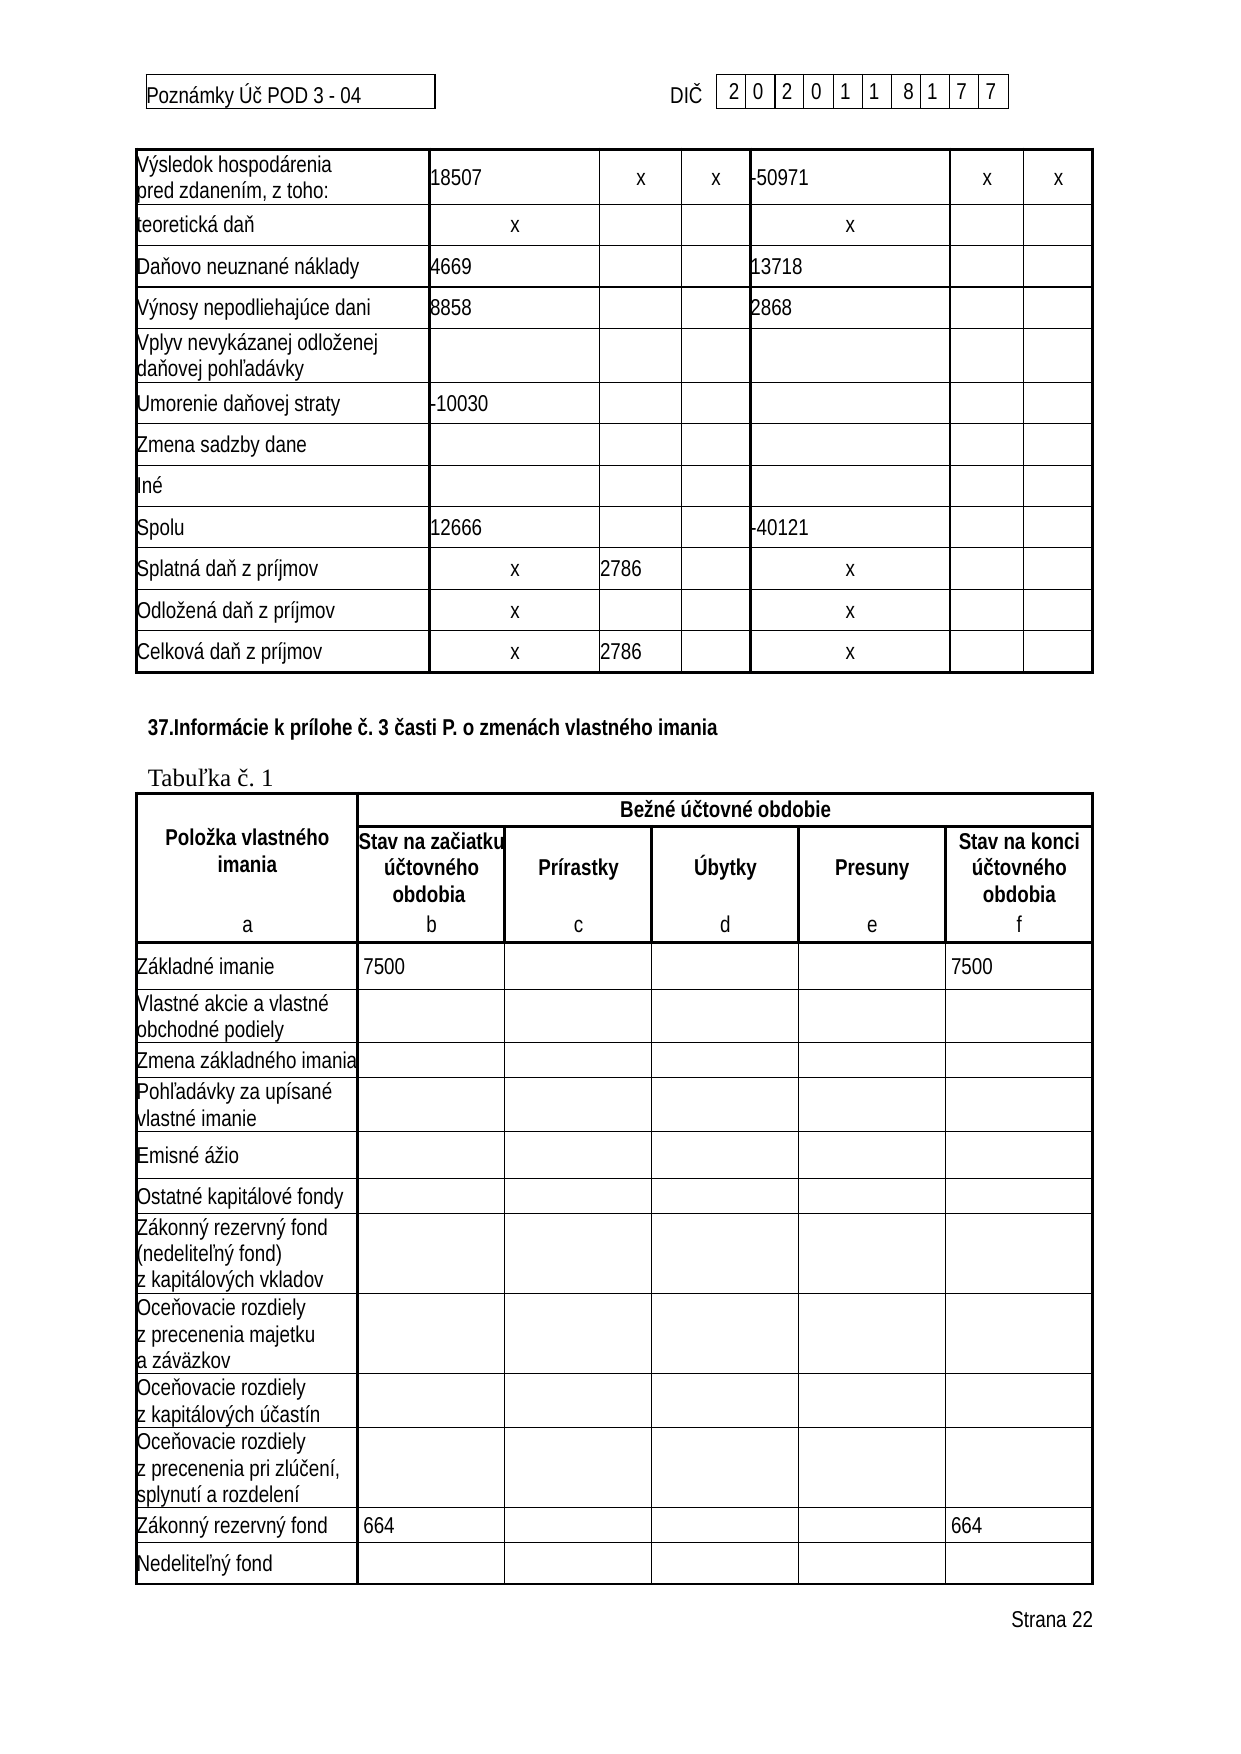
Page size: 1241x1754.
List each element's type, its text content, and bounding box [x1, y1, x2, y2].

table_cell [752, 329, 949, 382]
table_cell [799, 1132, 945, 1178]
table_cell Splatná daň z príjmov [138, 548, 428, 588]
table_cell [1024, 205, 1091, 245]
table_cell x [431, 631, 599, 671]
table_cell [652, 1078, 798, 1131]
table_cell [600, 466, 681, 506]
table_cell Oceňovacie rozdiely z kapitálových účastín [138, 1374, 356, 1427]
table_cell [1024, 590, 1091, 630]
table_cell [682, 631, 749, 671]
table_cell [359, 1078, 504, 1131]
table_cell [799, 1508, 945, 1542]
table_cell [1024, 329, 1091, 382]
table_cell [359, 1214, 504, 1293]
table_cell [652, 990, 798, 1042]
table_cell Stav na konci účtovného obdobia [947, 828, 1091, 907]
table_cell [682, 205, 749, 245]
table_cell x [752, 590, 949, 630]
table_cell [652, 1179, 798, 1213]
table_cell [799, 1543, 945, 1583]
table_cell [951, 466, 1023, 506]
table_cell [951, 246, 1023, 286]
table_cell [946, 1428, 1091, 1507]
table_cell [359, 990, 504, 1042]
table_cell -40121 [752, 507, 949, 547]
table_cell [431, 466, 599, 506]
table_cell [799, 1078, 945, 1131]
table_cell [799, 990, 945, 1042]
table_cell x [600, 151, 681, 203]
table_cell [951, 383, 1023, 423]
table_cell [946, 1214, 1091, 1293]
table_cell [652, 944, 798, 988]
table_cell 18507 [431, 151, 599, 203]
table_cell [359, 1428, 504, 1507]
table_cell [600, 246, 681, 286]
table_cell teoretická daň [138, 205, 428, 245]
table_cell Celková daň z príjmov [138, 631, 428, 671]
table_cell Výnosy nepodliehajúce dani [138, 288, 428, 327]
table_cell [752, 466, 949, 506]
table_cell [1024, 383, 1091, 423]
table_cell a [138, 907, 356, 941]
table_cell 13718 [752, 246, 949, 286]
table_cell Pohľadávky za upísané vlastné imanie [138, 1078, 356, 1131]
table_cell x [431, 548, 599, 588]
table_cell Zákonný rezervný fond [138, 1508, 356, 1542]
table_cell [1024, 466, 1091, 506]
table_cell [1024, 246, 1091, 286]
table_cell [682, 466, 749, 506]
table_cell [505, 990, 651, 1042]
table_cell [682, 590, 749, 630]
table_cell Zmena základného imania [138, 1043, 356, 1077]
table_cell Vlastné akcie a vlastné obchodné podiely [138, 990, 356, 1042]
table_cell [682, 424, 749, 464]
table_cell [505, 944, 651, 988]
table_cell [951, 507, 1023, 547]
table_cell [951, 424, 1023, 464]
table_cell [1024, 548, 1091, 588]
table_cell [799, 1179, 945, 1213]
table_cell Ostatné kapitálové fondy [138, 1179, 356, 1213]
table_cell Stav na začiatku účtovného obdobia [359, 828, 503, 907]
table_cell 664 [359, 1508, 504, 1542]
table_cell [682, 288, 749, 327]
table_cell 2786 [600, 631, 681, 671]
table_cell [652, 1543, 798, 1583]
table_cell [505, 1043, 651, 1077]
table_cell [600, 424, 681, 464]
table_cell x [431, 205, 599, 245]
table_cell e [800, 907, 944, 941]
table_cell [951, 329, 1023, 382]
text Tabuľka č. 1 [148, 763, 1093, 792]
table_cell [505, 1543, 651, 1583]
table_cell 2786 [600, 548, 681, 588]
table_cell [951, 205, 1023, 245]
table_cell [600, 329, 681, 382]
table_cell 12666 [431, 507, 599, 547]
table_cell x [752, 631, 949, 671]
table_cell [946, 1078, 1091, 1131]
table_cell [359, 1374, 504, 1427]
table_cell [652, 1214, 798, 1293]
table_cell [799, 1043, 945, 1077]
table_cell [799, 1428, 945, 1507]
table_cell [505, 1374, 651, 1427]
table_cell [431, 424, 599, 464]
table_cell [682, 329, 749, 382]
table_cell Zákonný rezervný fond (nedeliteľný fond) z kapitálových vkladov [138, 1214, 356, 1293]
table_cell x [682, 151, 749, 203]
table_cell [1024, 424, 1091, 464]
table_cell Presuny [800, 828, 944, 907]
table_cell 7500 [359, 944, 504, 988]
table_cell f [947, 907, 1091, 941]
table_cell [682, 548, 749, 588]
table_cell 8858 [431, 288, 599, 327]
table_cell x [752, 548, 949, 588]
table_cell [946, 1294, 1091, 1373]
table_cell [505, 1294, 651, 1373]
table_cell [799, 1374, 945, 1427]
table_cell c [506, 907, 650, 941]
table_cell [505, 1179, 651, 1213]
table_cell [600, 590, 681, 630]
table_cell [1024, 288, 1091, 327]
table_cell [799, 1294, 945, 1373]
table_cell 7500 [946, 944, 1091, 988]
table_cell Spolu [138, 507, 428, 547]
table_cell [505, 1132, 651, 1178]
table_cell Úbytky [653, 828, 797, 907]
list Informácie k prílohe č. 3 časti P. o zmenách vlastného imania [148, 713, 1093, 740]
table_cell Nedeliteľný fond [138, 1543, 356, 1583]
table_cell [600, 383, 681, 423]
table_cell d [653, 907, 797, 941]
table_cell x [752, 205, 949, 245]
table_cell Vplyv nevykázanej odloženej daňovej pohľadávky [138, 329, 428, 382]
table_cell -50971 [752, 151, 949, 203]
table_cell [652, 1132, 798, 1178]
table_cell [1024, 631, 1091, 671]
table_cell Daňovo neuznané náklady [138, 246, 428, 286]
table_cell Iné [138, 466, 428, 506]
table_cell [752, 383, 949, 423]
table_cell [799, 944, 945, 988]
table_cell Odložená daň z príjmov [138, 590, 428, 630]
table_cell [951, 548, 1023, 588]
table_cell [652, 1043, 798, 1077]
table_cell [951, 590, 1023, 630]
table_cell x [1024, 151, 1091, 203]
table_cell [359, 1294, 504, 1373]
table_cell -10030 [431, 383, 599, 423]
table_cell [505, 1214, 651, 1293]
table_cell x [951, 151, 1023, 203]
table_cell b [359, 907, 503, 941]
table_cell [600, 288, 681, 327]
table_cell 4669 [431, 246, 599, 286]
table_cell [946, 1043, 1091, 1077]
table_cell [946, 1132, 1091, 1178]
table_cell Základné imanie [138, 944, 356, 988]
table_cell Oceňovacie rozdiely z precenenia majetku a záväzkov [138, 1294, 356, 1373]
table_cell 664 [946, 1508, 1091, 1542]
table_cell Výsledok hospodárenia pred zdanením, z toho: [138, 151, 428, 203]
table_cell [359, 1132, 504, 1178]
table_cell [652, 1294, 798, 1373]
table_cell [752, 424, 949, 464]
table_cell Zmena sadzby dane [138, 424, 428, 464]
table_cell [682, 507, 749, 547]
table_cell [359, 1543, 504, 1583]
table_cell [505, 1428, 651, 1507]
table_cell [359, 1043, 504, 1077]
table_cell Umorenie daňovej straty [138, 383, 428, 423]
table_cell [799, 1214, 945, 1293]
table_cell Emisné ážio [138, 1132, 356, 1178]
table_cell [682, 383, 749, 423]
table_cell Oceňovacie rozdiely z precenenia pri zlúčení, splynutí a rozdelení [138, 1428, 356, 1507]
table_cell [951, 631, 1023, 671]
table_cell [652, 1374, 798, 1427]
table_cell x [431, 590, 599, 630]
table_cell [652, 1508, 798, 1542]
table_cell [600, 507, 681, 547]
table_cell [652, 1428, 798, 1507]
table_cell [946, 990, 1091, 1042]
table_cell [1024, 507, 1091, 547]
table_cell [946, 1543, 1091, 1583]
table_cell [431, 329, 599, 382]
table_cell [946, 1179, 1091, 1213]
table_cell [951, 288, 1023, 327]
table_cell [359, 1179, 504, 1213]
table_cell [505, 1078, 651, 1131]
table_cell [600, 205, 681, 245]
table_header Položka vlastného imania [138, 795, 356, 907]
table_header Bežné účtovné obdobie [359, 795, 1091, 825]
table_cell 2868 [752, 288, 949, 327]
table_cell [946, 1374, 1091, 1427]
table_cell [682, 246, 749, 286]
table_cell [505, 1508, 651, 1542]
table_cell Prírastky [506, 828, 650, 907]
